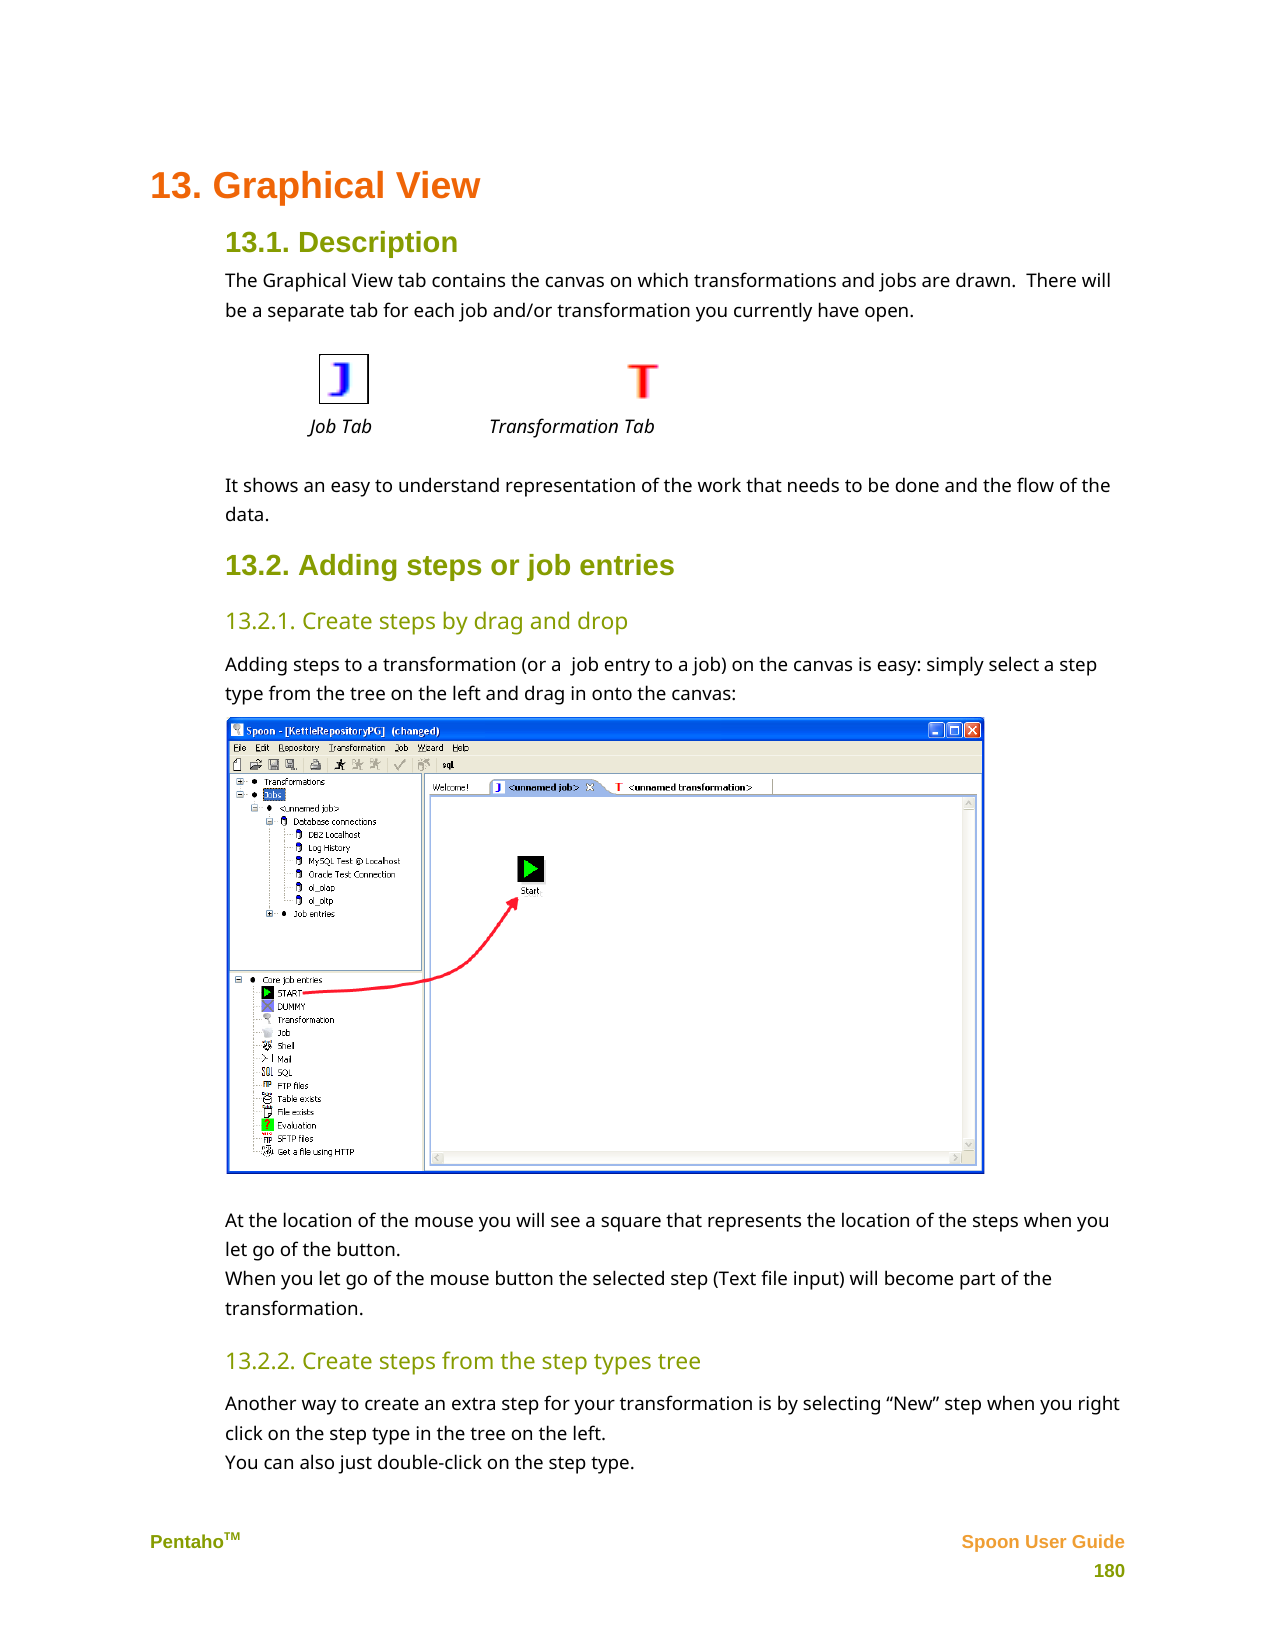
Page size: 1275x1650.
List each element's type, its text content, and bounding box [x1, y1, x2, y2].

subtitle 13.2.1. Create steps by drag and drop [225, 606, 1125, 635]
subtitle 13.2. Adding steps or job entries [225, 552, 1125, 581]
text Another way to create an extra step for your transformation is by selecting “New” step when you right click on the step type in the tree on the left. [225, 1387, 1125, 1446]
text Job Tab Transformation Tab [225, 410, 1125, 439]
subtitle 13.1. Description [225, 229, 1125, 258]
picture [620, 360, 668, 405]
subtitle 13. Graphical View [150, 175, 1125, 204]
text Adding steps to a transformation (or a job entry to a job) on the canvas is easy: simply select a step type from the tree on the left and drag in onto the canvas: [225, 648, 1125, 706]
text When you let go of the mouse button the selected step (Text file input) will become part of the transformation. [225, 1262, 1125, 1321]
text It shows an easy to understand representation of the work that needs to be done and the flow of the data. [225, 469, 1125, 527]
text At the location of the mouse you will see a square that represents the location of the steps when you let go of the button. [225, 1204, 1125, 1262]
picture [320, 355, 368, 403]
text The Graphical View tab contains the canvas on which transformations and jobs are drawn. There will be a separate tab for each job and/or transformation you currently have open. [225, 264, 1125, 323]
picture [226, 717, 985, 1174]
text You can also just double-click on the step type. [225, 1446, 1125, 1475]
subtitle 13.2.2. Create steps from the step types tree [225, 1346, 1125, 1375]
